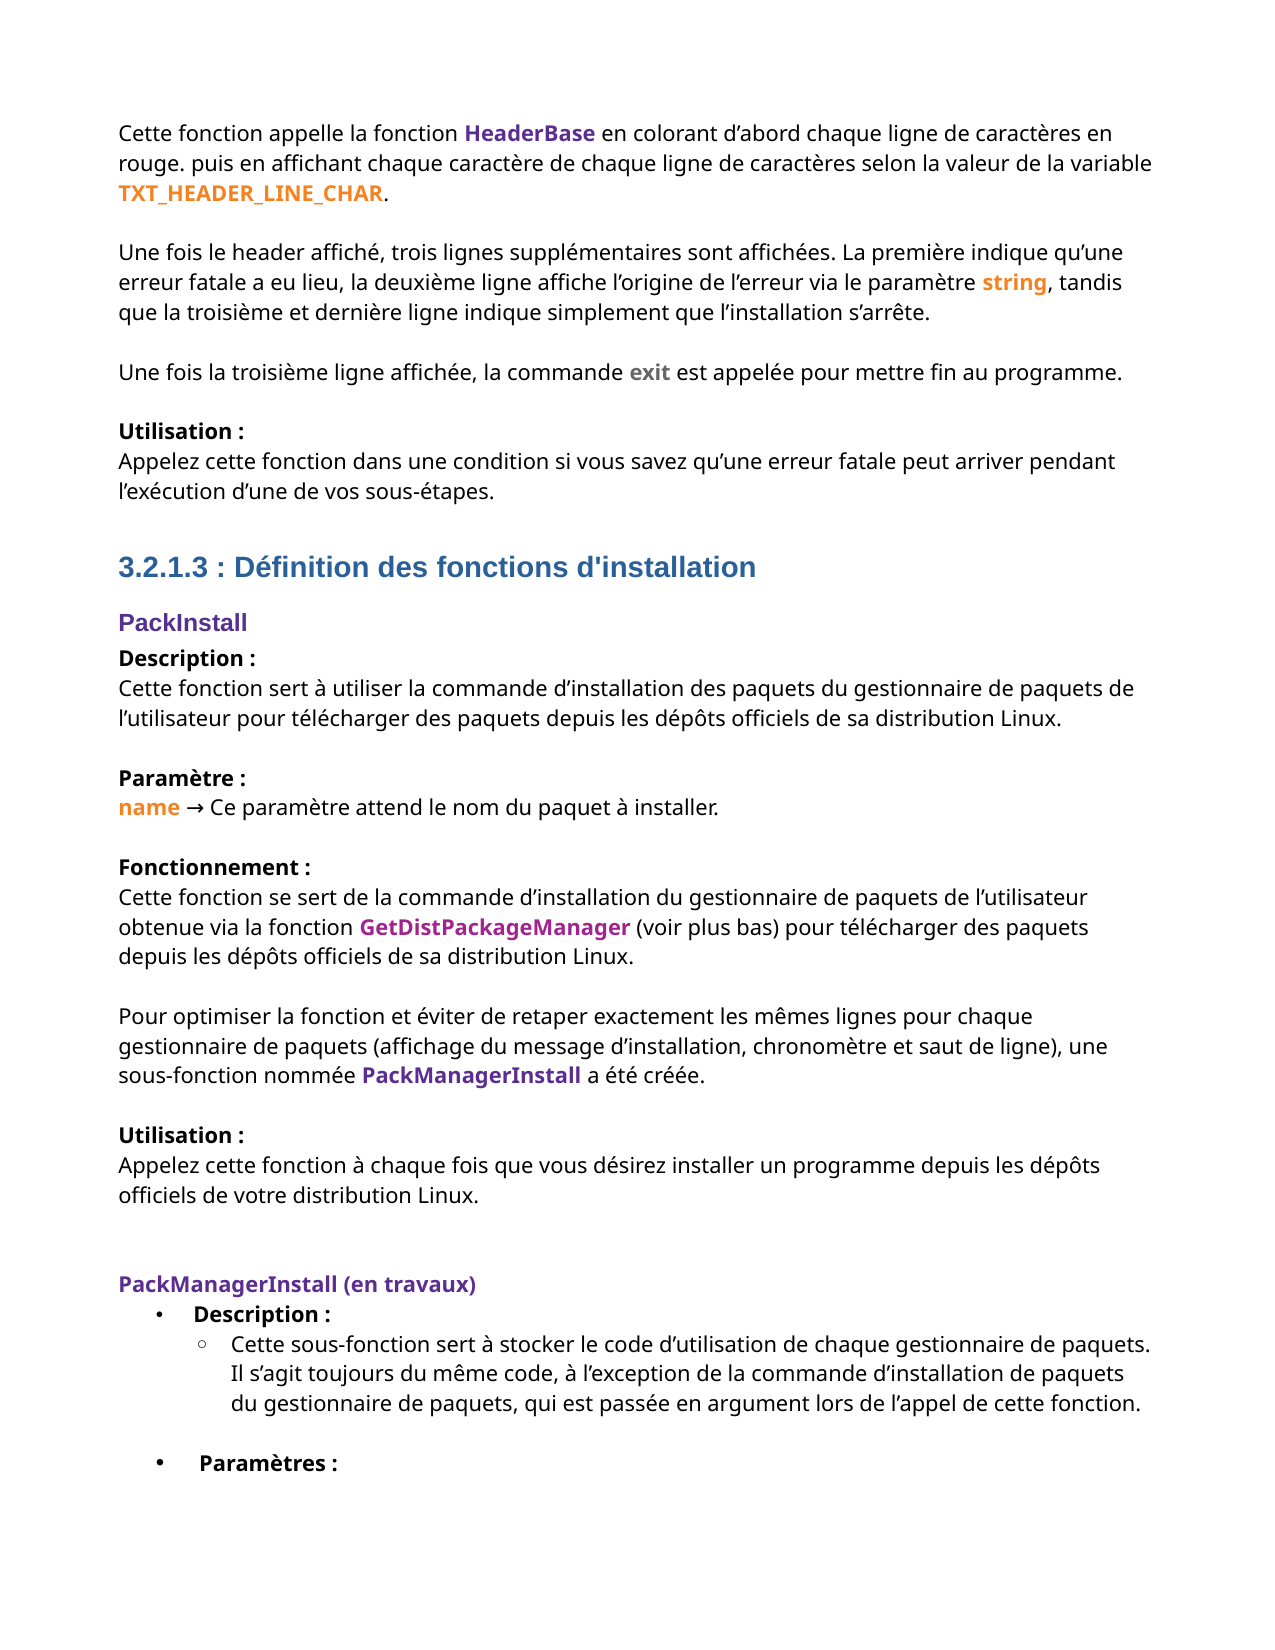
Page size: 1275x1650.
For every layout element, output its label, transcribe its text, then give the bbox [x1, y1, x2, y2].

text Une fois le header affiché, trois lignes supplémentaires sont affichées. La première indique qu’une erreur fatale a eu lieu, la deuxième ligne affiche l’origine de l’erreur via le paramètre string, tandis que la troisième et dernière ligne indique simplement que l’installation s’arrête. [118, 237, 1157, 327]
text Utilisation : [118, 416, 1157, 446]
text Utilisation : [118, 1120, 1157, 1150]
text Une fois la troisième ligne affichée, la commande exit est appelée pour mettre fin au programme. [118, 356, 1157, 386]
list Paramètres : [156, 1448, 1157, 1477]
text Fonctionnement : [118, 852, 1157, 882]
text Appelez cette fonction dans une condition si vous savez qu’une erreur fatale peut arriver pendant l’exécution d’une de vos sous-étapes. [118, 446, 1157, 505]
list Cette sous-fonction sert à stocker le code d’utilisation de chaque gestionnaire de paquets. Il s’agit toujours du même code, à l’exception de la commande d’installation de paquets du gestionnaire de paquets, qui est passée en argument lors de l’appel de cette fonction. [193, 1328, 1157, 1418]
list Description : [156, 1299, 1157, 1328]
text Description : [118, 643, 1157, 673]
text Appelez cette fonction à chaque fois que vous désirez installer un programme depuis les dépôts officiels de votre distribution Linux. [118, 1150, 1157, 1209]
text Pour optimiser la fonction et éviter de retaper exactement les mêmes lignes pour chaque gestionnaire de paquets (affichage du message d’installation, chronomètre et saut de ligne), une sous-fonction nommée PackManagerInstall a été créée. [118, 1001, 1157, 1090]
text name → Ce paramètre attend le nom du paquet à installer. [118, 792, 1157, 822]
text Cette fonction appelle la fonction HeaderBase en colorant d’abord chaque ligne de caractères en rouge. puis en affichant chaque caractère de chaque ligne de caractères selon la valeur de la variable TXT_HEADER_LINE_CHAR. [118, 118, 1157, 207]
subtitle 3.2.1.3 : Définition des fonctions d'installation [118, 550, 1157, 583]
text Paramètre : [118, 762, 1157, 792]
text PackManagerInstall (en travaux) [118, 1269, 1157, 1299]
text Cette fonction se sert de la commande d’installation du gestionnaire de paquets de l’utilisateur obtenue via la fonction GetDistPackageManager (voir plus bas) pour télécharger des paquets depuis les dépôts officiels de sa distribution Linux. [118, 882, 1157, 971]
text Cette fonction sert à utiliser la commande d’installation des paquets du gestionnaire de paquets de l’utilisateur pour télécharger des paquets depuis les dépôts officiels de sa distribution Linux. [118, 673, 1157, 733]
subtitle PackInstall [118, 608, 1157, 637]
